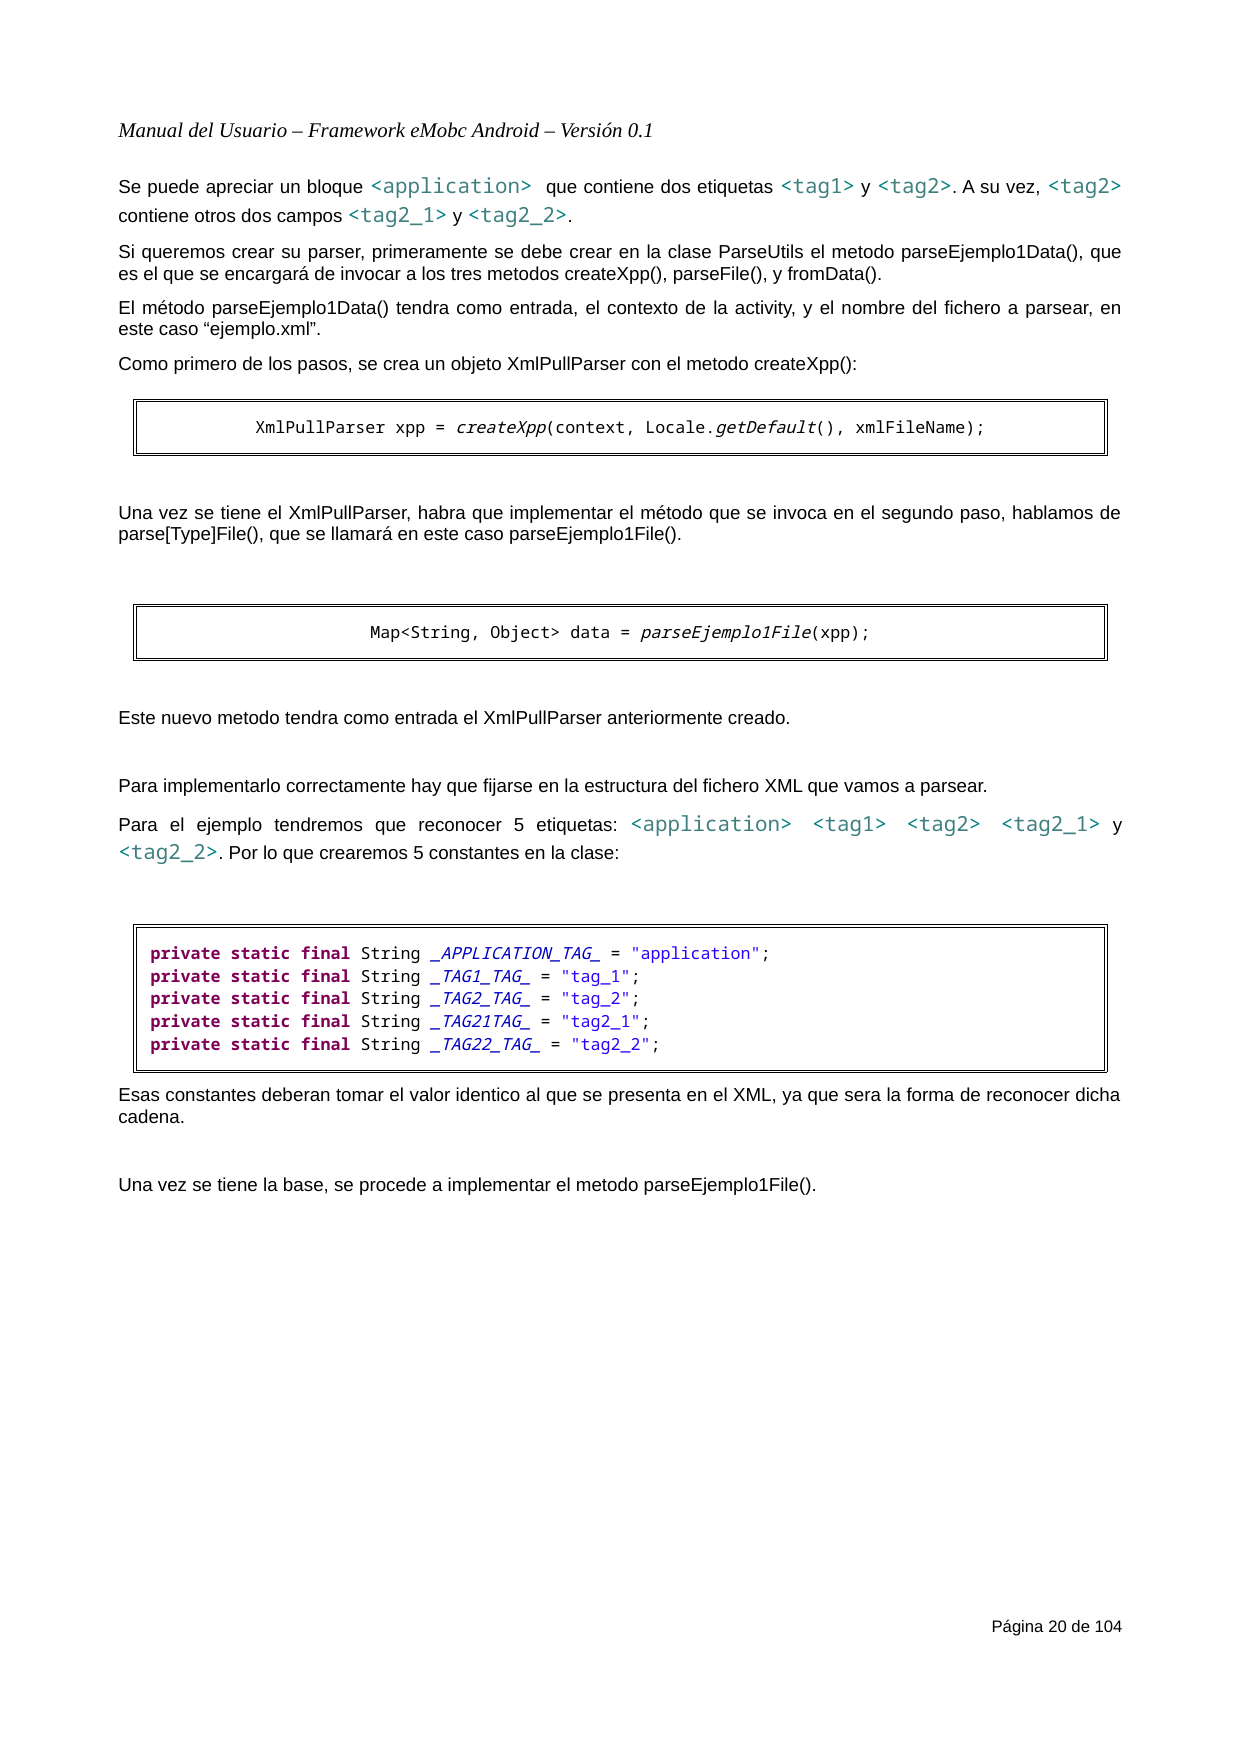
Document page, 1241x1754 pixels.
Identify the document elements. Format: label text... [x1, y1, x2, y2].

text XmlPullParser xpp = createXpp(context, Locale.getDefault(), xmlFileName); [150, 416, 1090, 438]
text Para implementarlo correctamente hay que fijarse en la estructura del fichero XML que vamos a parsear. [118, 774, 1122, 796]
text Map<String, Object> data = parseEjemplo1File(xpp); [150, 621, 1090, 643]
text Si queremos crear su parser, primeramente se debe crear en la clase ParseUtils el metodo parseEjemplo1Data(), que es el que se encargará de invocar a los tres metodos createXpp(), parseFile(), y fromData(). [118, 241, 1122, 284]
text Se puede apreciar un bloque <application> que contiene dos etiquetas <tag1> y <tag2>. A su vez, <tag2> contiene otros dos campos <tag2_1> y <tag2_2>. [118, 172, 1122, 228]
text Esas constantes deberan tomar el valor identico al que se presenta en el XML, ya que sera la forma de reconocer dicha cadena. [118, 1047, 1122, 1127]
text private static final String _TAG22_TAG_ = "tag2_2"; [150, 1032, 1090, 1055]
text private static final String _APPLICATION_TAG_ = "application"; [150, 942, 1090, 964]
text private static final String _TAG2_TAG_ = "tag_2"; [150, 987, 1090, 1010]
text Para el ejemplo tendremos que reconocer 5 etiquetas: <application> <tag1> <tag2> <tag2_1> y <tag2_2>. Por lo que crearemos 5 constantes en la clase: [118, 809, 1122, 866]
text Este nuevo metodo tendra como entrada el XmlPullParser anteriormente creado. [118, 706, 1122, 728]
text private static final String _TAG1_TAG_ = "tag_1"; [150, 964, 1090, 987]
text private static final String _TAG21TAG_ = "tag2_1"; [150, 1010, 1090, 1032]
text El método parseEjemplo1Data() tendra como entrada, el contexto de la activity, y el nombre del fichero a parsear, en este caso “ejemplo.xml”. [118, 297, 1122, 340]
text Como primero de los pasos, se crea un objeto XmlPullParser con el metodo createXpp(): [118, 352, 1122, 374]
text Una vez se tiene la base, se procede a implementar el metodo parseEjemplo1File(). [118, 1174, 1122, 1195]
text Una vez se tiene el XmlPullParser, habra que implementar el método que se invoca en el segundo paso, hablamos de parse[Type]File(), que se llamará en este caso parseEjemplo1File(). [118, 502, 1122, 545]
